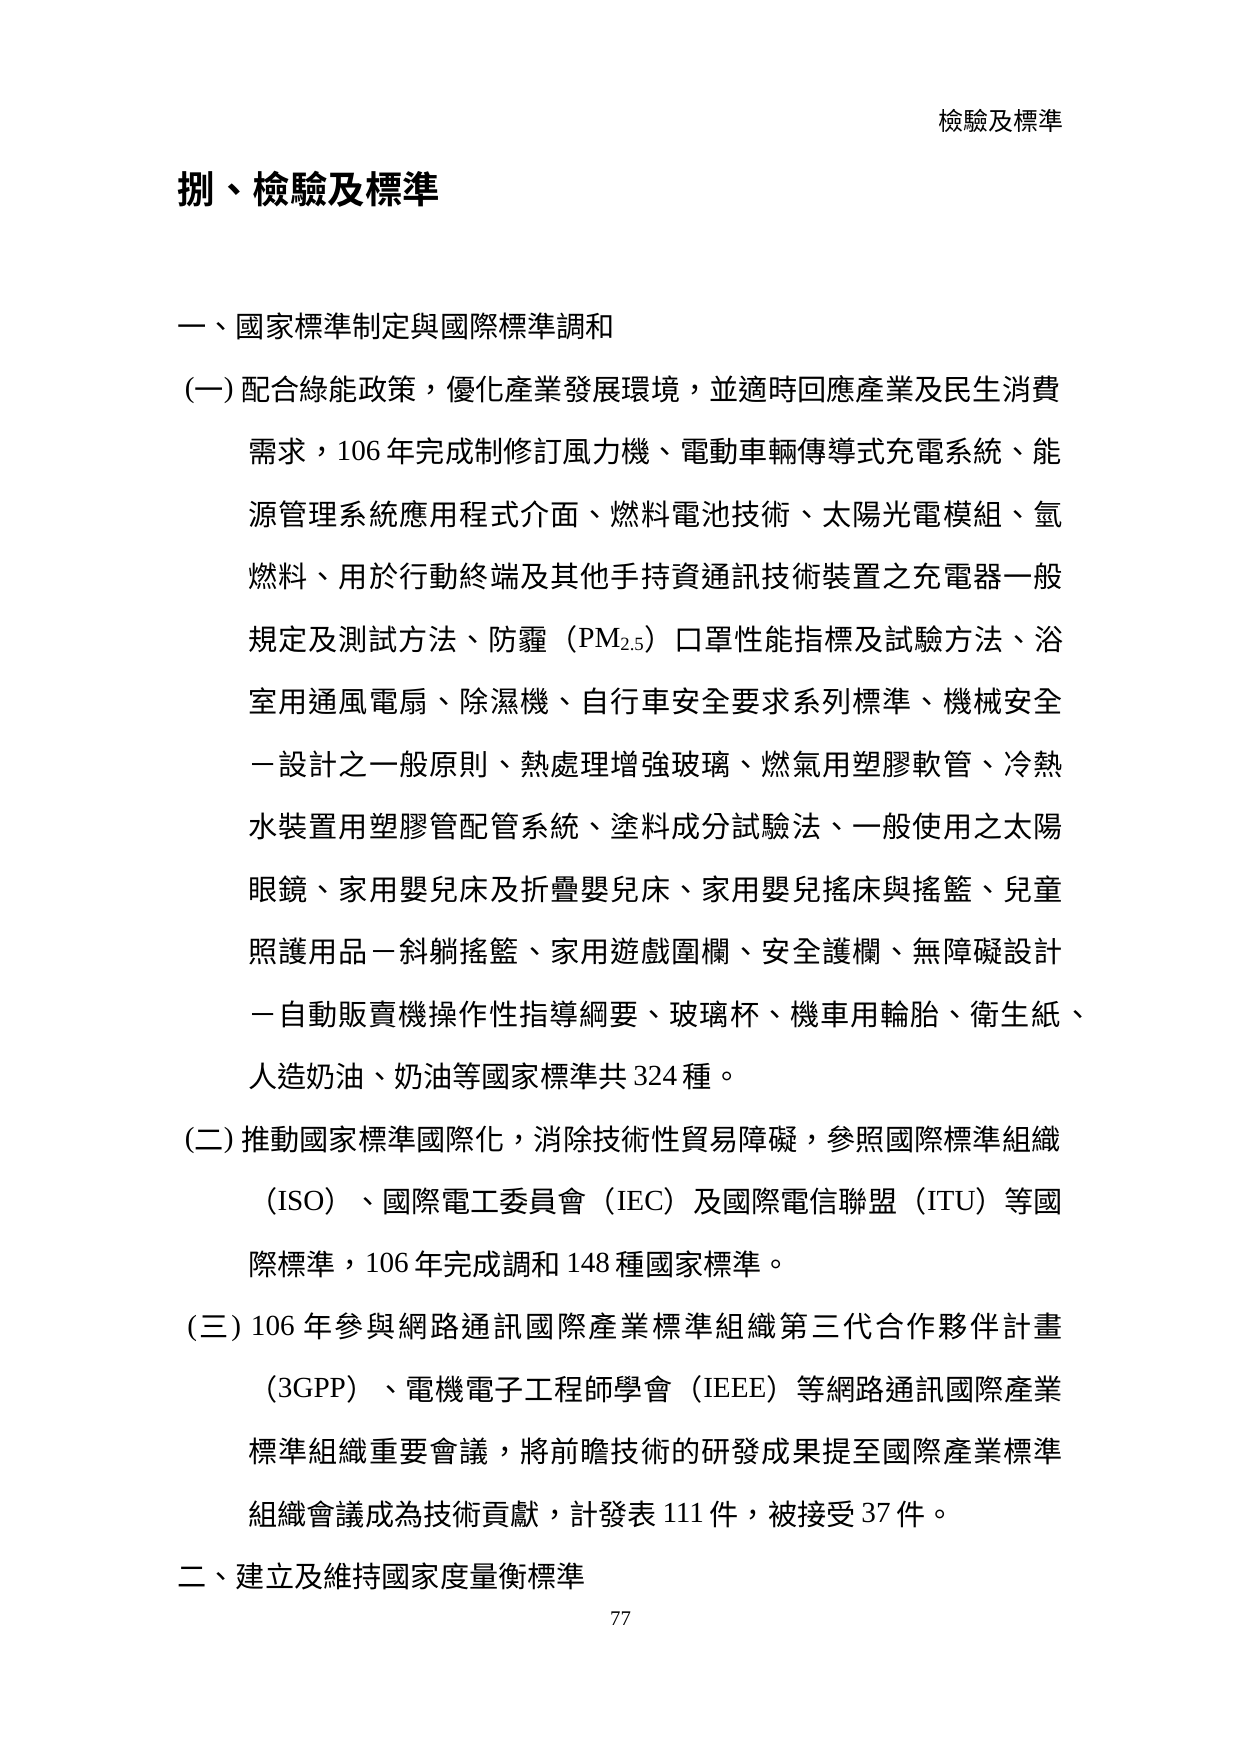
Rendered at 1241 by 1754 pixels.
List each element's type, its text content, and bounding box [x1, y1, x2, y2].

subtitle 捌、檢驗及標準 [177, 158, 1063, 214]
text (一) 配合綠能政策，優化產業發展環境，並適時回應產業及民生消費需求，106年完成制修訂風力機、電動車輛傳導式充電系統、能源管理系統應用程式介面、燃料電池技術、太陽光電模組、氫燃料、用於行動終端及其他手持資通訊技術裝置之充電器一般規定及測試方法、防霾（PM2.5）口罩性能指標及試驗方法、浴室用通風電扇、除濕機、自行車安全要求系列標準、機械安全－設計之一般原則、熱處理增強玻璃、燃氣用塑膠軟管、冷熱水裝置用塑膠管配管系統、塗料成分試驗法、一般使用之太陽眼鏡、家用嬰兒床及折疊嬰兒床、家用嬰兒搖床與搖籃、兒童照護用品－斜躺搖籃、家用遊戲圍欄、安全護欄、無障礙設計－自動販賣機操作性指導綱要、玻璃杯、機車用輪胎、衛生紙、人造奶油、奶油等國家標準共324種。 [177, 346, 1063, 1096]
text (二) 推動國家標準國際化，消除技術性貿易障礙，參照國際標準組織（ISO）、國際電工委員會（IEC）及國際電信聯盟（ITU）等國際標準，106年完成調和148種國家標準。 [177, 1096, 1063, 1283]
text (三) 106年參與網路通訊國際產業標準組織第三代合作夥伴計畫（3GPP）、電機電子工程師學會（IEEE）等網路通訊國際產業標準組織重要會議，將前瞻技術的研發成果提至國際產業標準組織會議成為技術貢獻，計發表111件，被接受37件。 [177, 1283, 1063, 1533]
text 一、國家標準制定與國際標準調和 [177, 283, 1063, 346]
text 二、建立及維持國家度量衡標準 [177, 1533, 1063, 1596]
